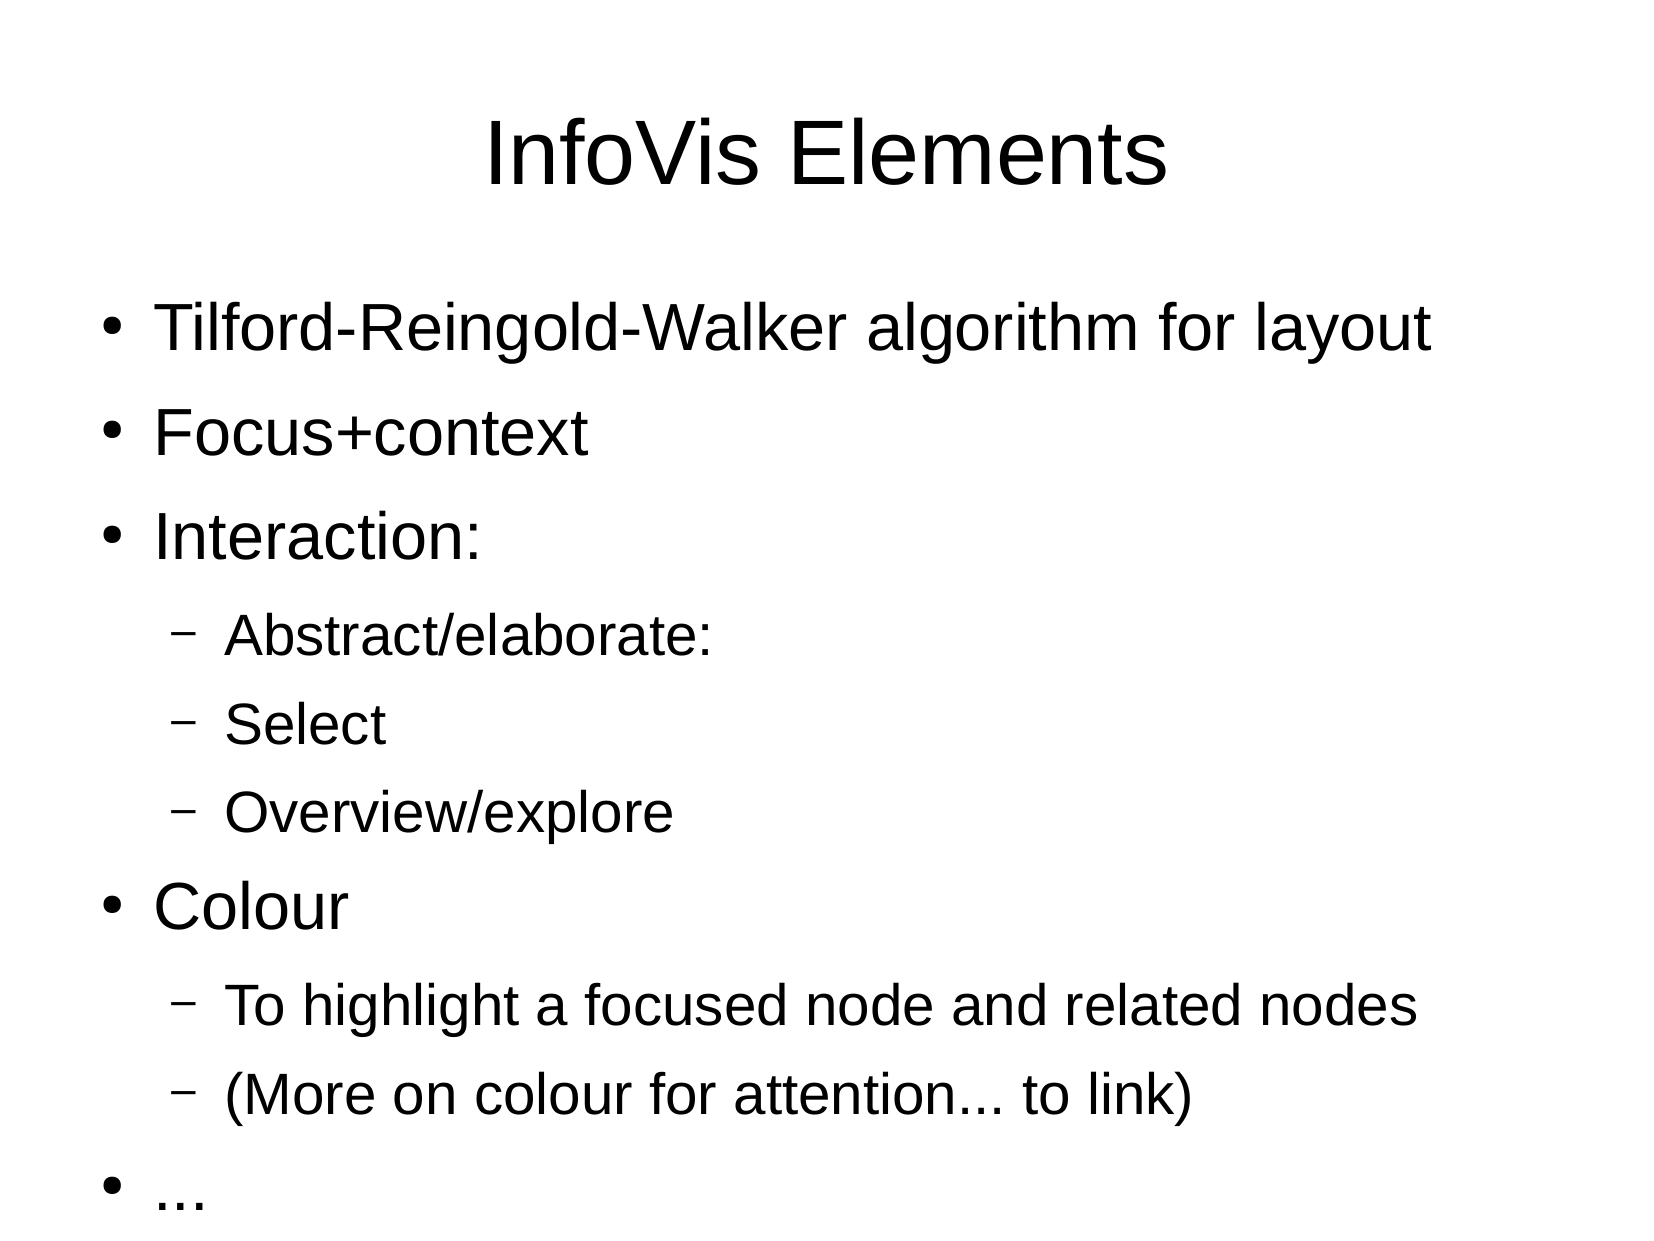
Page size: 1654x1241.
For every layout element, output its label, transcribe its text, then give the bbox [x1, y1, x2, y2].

list Tilford-Reingold-Walker algorithm for layout Focus+context Interaction: Abstract/elaborate: Select Overview/explore Colour To highlight a focused node and related nodes (More on colour for attention... to link) ... [82, 290, 1571, 1224]
title InfoVis Elements [82, 49, 1571, 257]
